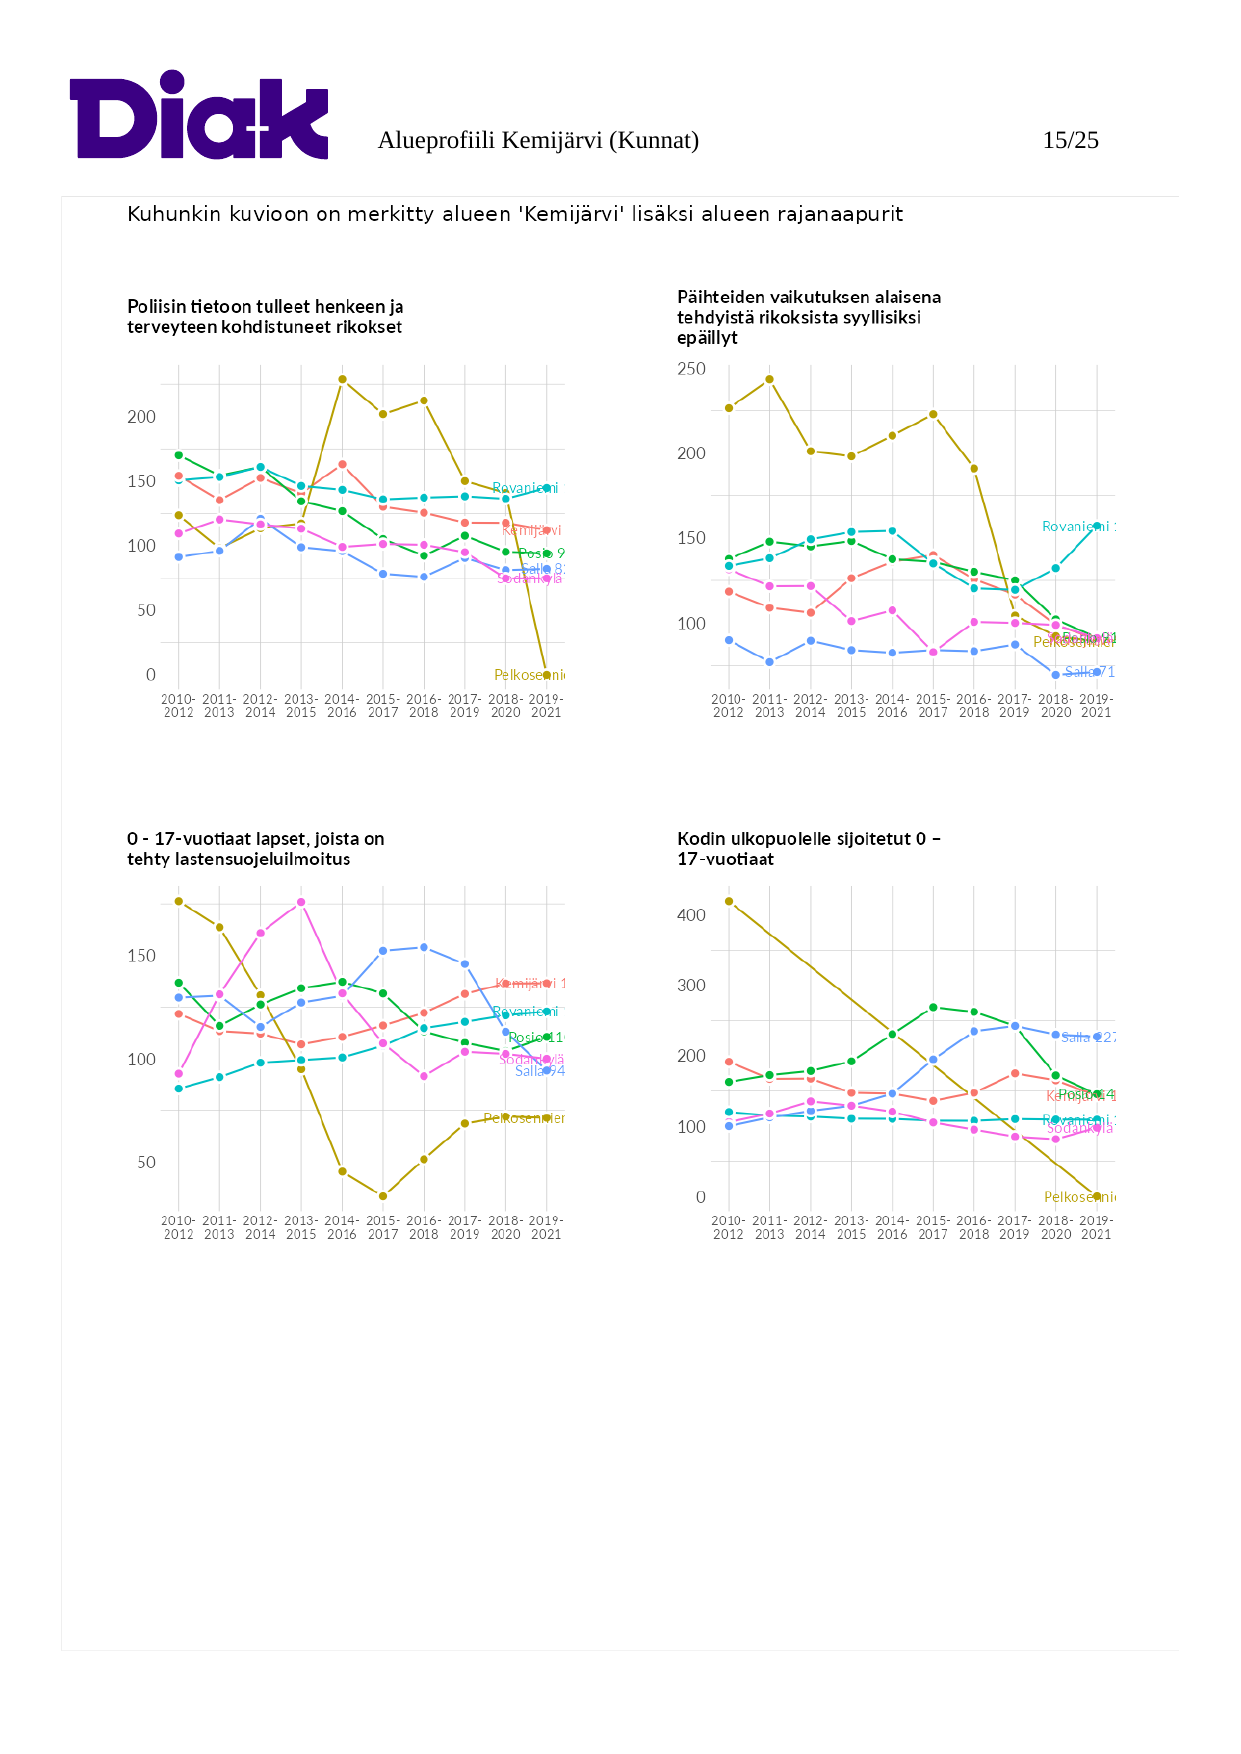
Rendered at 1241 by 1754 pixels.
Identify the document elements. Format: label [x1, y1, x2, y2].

picture [61, 196, 1179, 1651]
